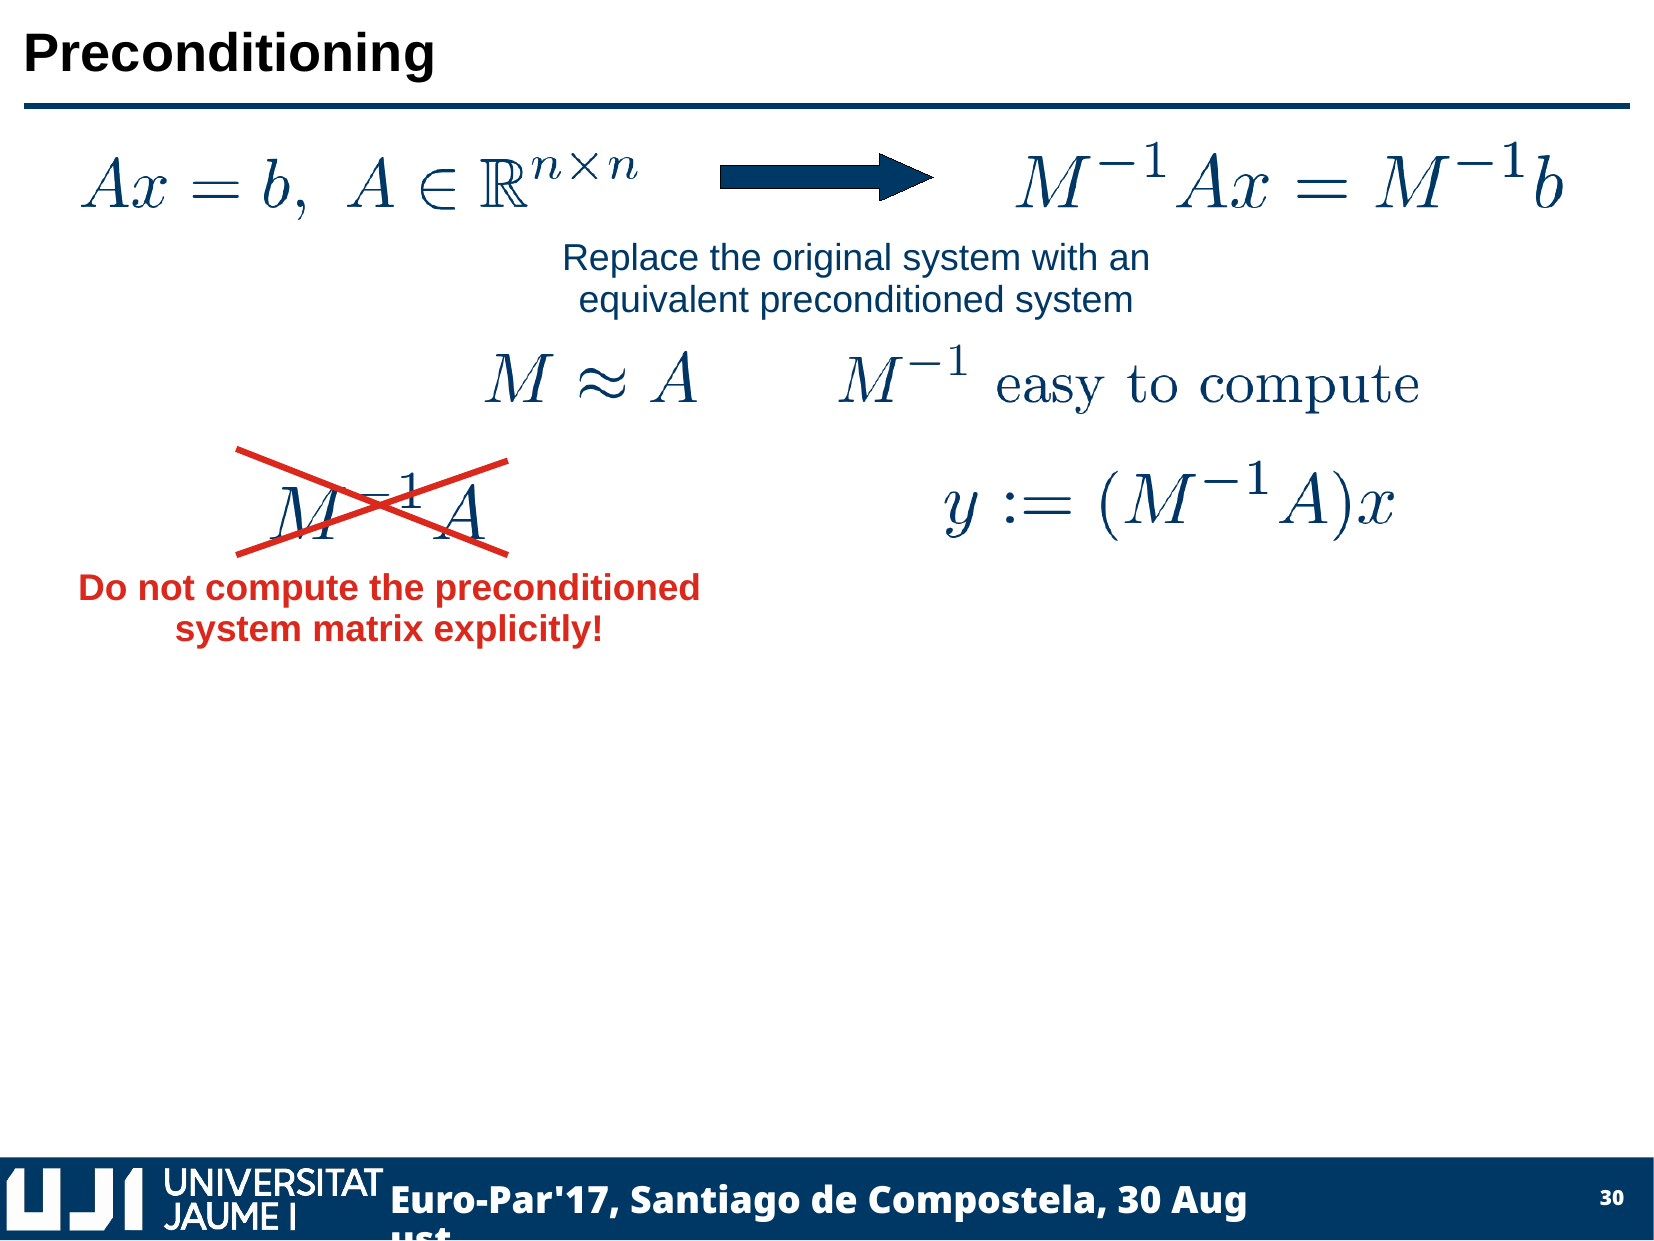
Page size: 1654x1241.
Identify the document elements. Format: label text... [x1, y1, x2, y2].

picture [0, 1158, 390, 1241]
picture [269, 472, 368, 539]
picture [944, 460, 1394, 541]
picture [391, 473, 485, 539]
picture [484, 351, 697, 402]
list Replace the original system with an equivalent preconditioned system [437, 236, 1205, 343]
text_box [720, 153, 934, 201]
text_box Do not compute the preconditioned system matrix explicitly! [0, 566, 733, 650]
title Preconditioning [23, 0, 1630, 107]
picture [81, 153, 638, 220]
picture [1015, 141, 1563, 208]
picture [838, 344, 1418, 414]
picture [307, 472, 462, 501]
picture [295, 509, 455, 539]
